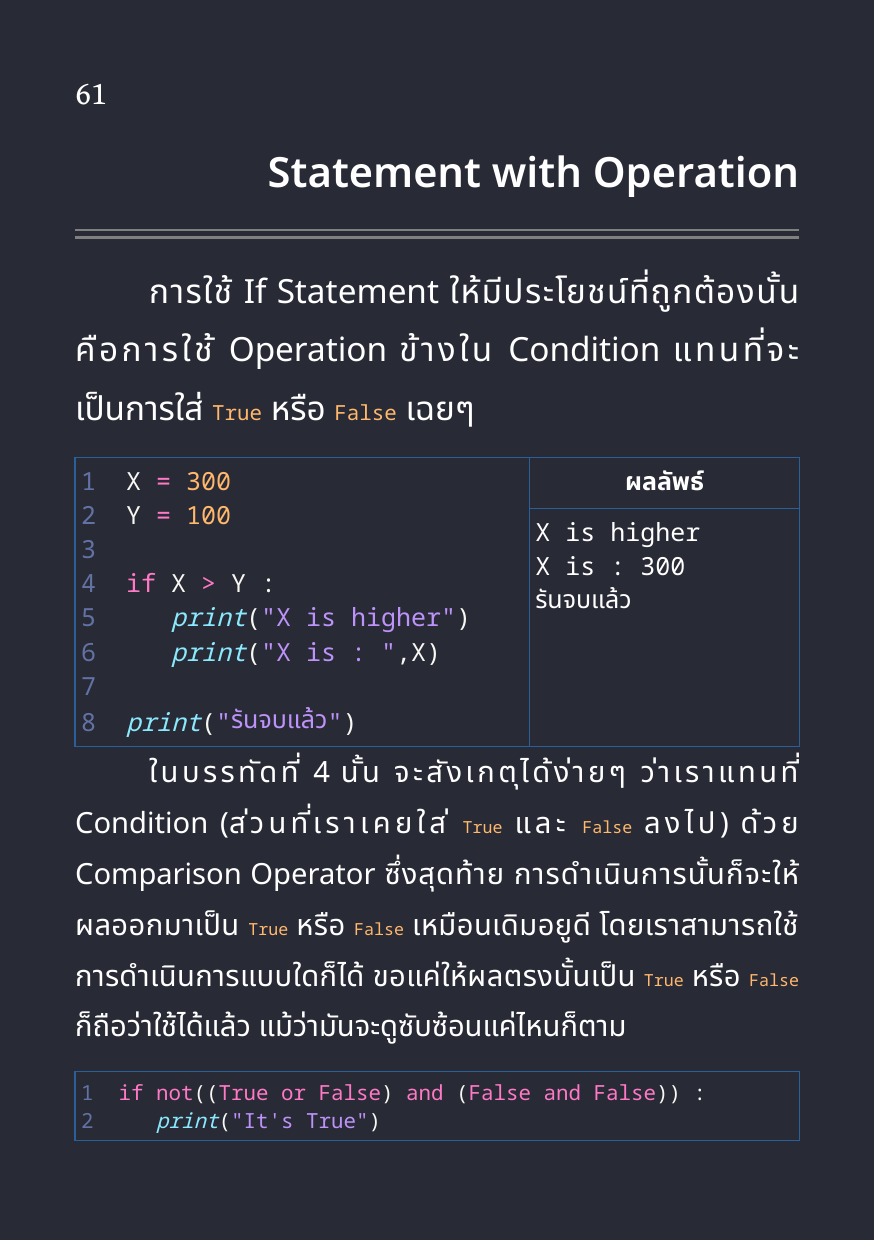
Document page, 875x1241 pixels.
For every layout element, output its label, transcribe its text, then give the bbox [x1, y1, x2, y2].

table_header 1 if not((True or False) and (False and False)) : 2 print("It's True") [76, 1072, 799, 1140]
table_header ผลลัพธ์ [530, 458, 799, 507]
text ในบรรทัดที่ 4 นั้น จะสังเกตุได้ง่ายๆ ว่าเราแทนที่ Condition (ส่วนที่เราเคยใส่ True และ False ลงไป) ด้วย Comparison Operator ซึ่งสุดท้าย การดำเนินการนั้นก็จะให้ผลออกมาเป็น True หรือ False เหมือนเดิมอยูดี โดยเราสามารถใช้การดำเนินการแบบใดก็ได้ ขอแค่ให้ผลตรงนั้นเป็น True หรือ False ก็ถือว่าใช้ได้แล้ว แม้ว่ามันจะดูซับซ้อนแค่ไหนก็ตาม [75, 747, 799, 1050]
subtitle Statement with Operation [134, 143, 799, 200]
table_header 1 X = 300 2 Y = 100 3 4 if X > Y : 5 print("X is higher") 6 print("X is : ",X) 7 8 print("รันจบแล้ว") [76, 458, 529, 746]
table_cell X is higher X is : 300 รันจบแล้ว [530, 509, 799, 746]
text การใช้ If Statement ให้มีประโยชน์ที่ถูกต้องนั้นคือการใช้ Operation ข้างใน Condition แทนที่จะเป็นการใส่ True หรือ False เฉยๆ [75, 268, 799, 435]
